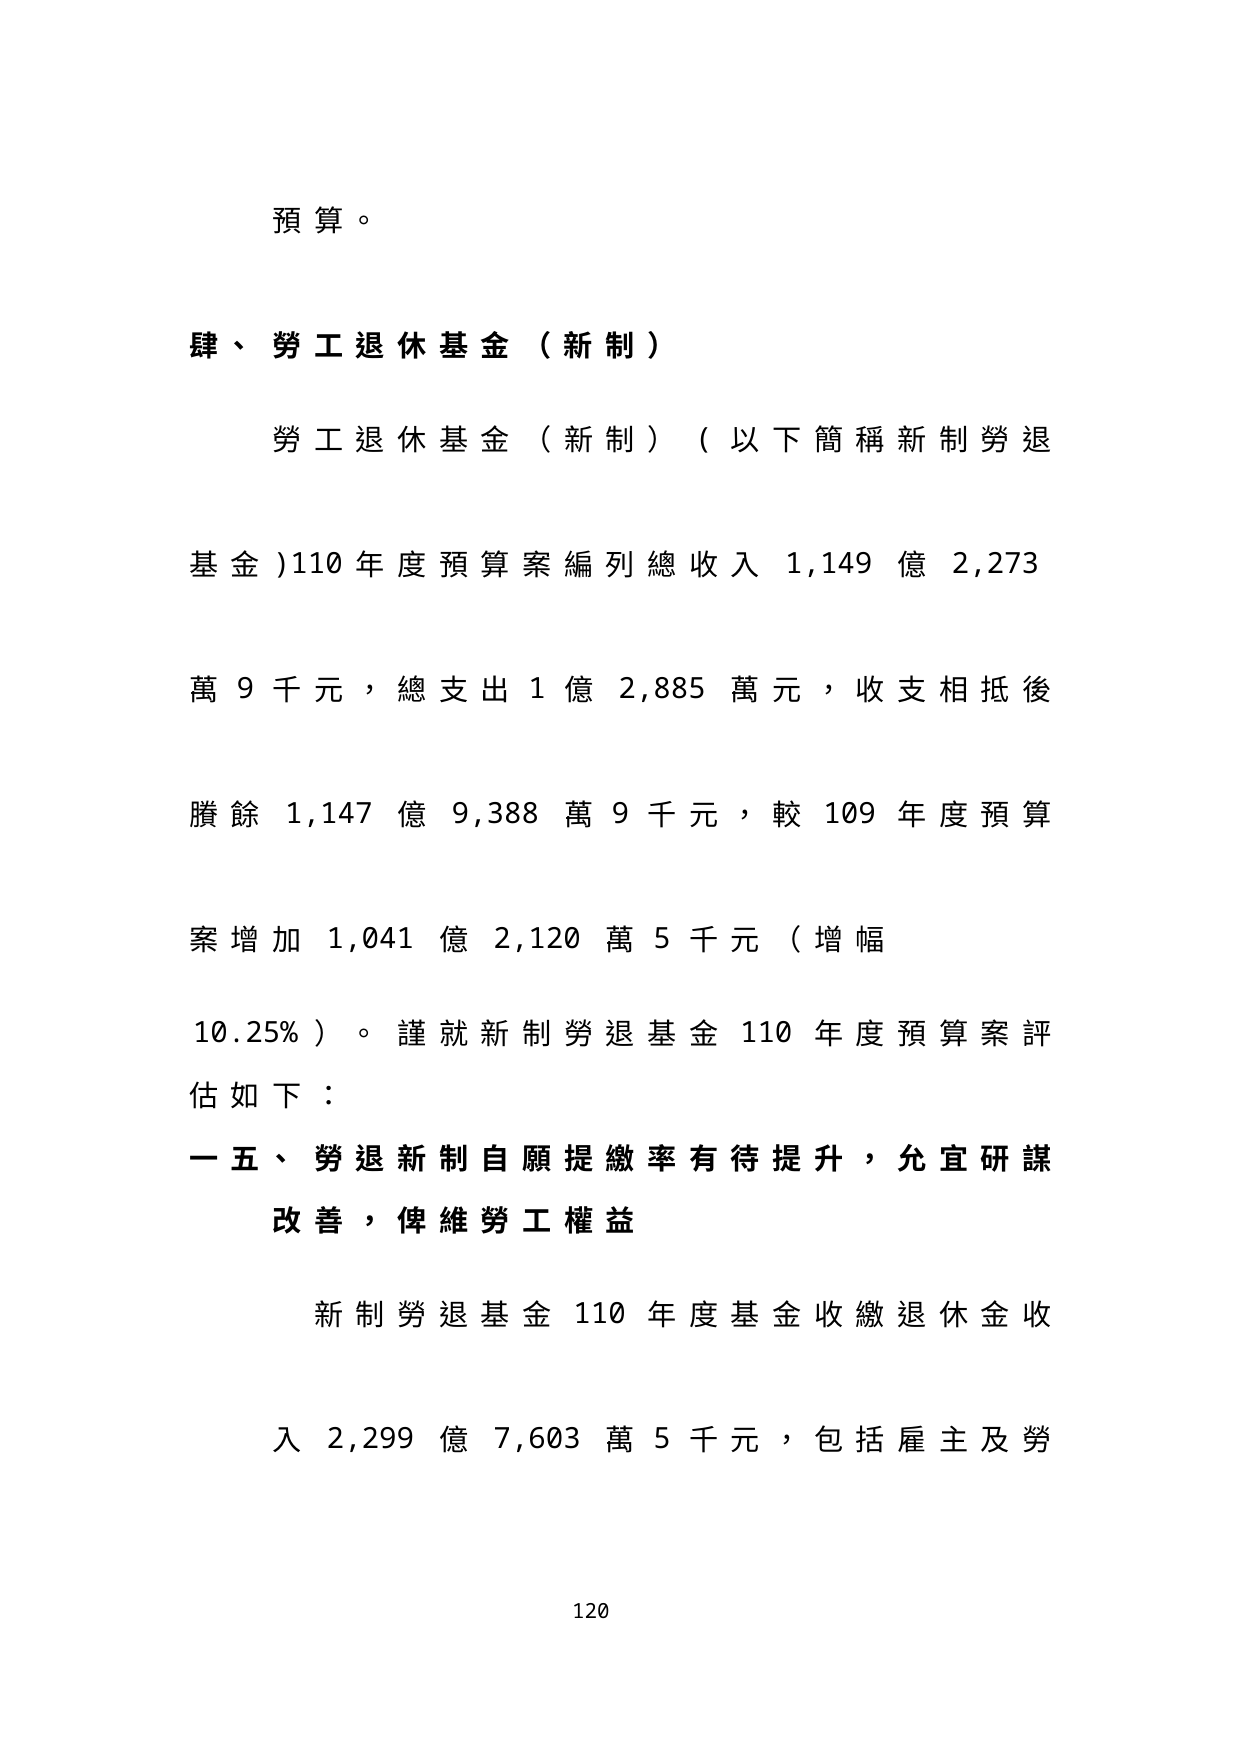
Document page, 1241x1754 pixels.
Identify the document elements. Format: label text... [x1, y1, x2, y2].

text 新制勞退基金110年度基金收繳退休金收入2,299億7,603萬5千元，包括雇主及勞 [242, 1240, 1058, 1490]
text 預算。 [242, 177, 1058, 240]
text 一五、勞退新制自願提繳率有待提升，允宜研謀改善，俾維勞工權益 [183, 1115, 1058, 1240]
text 勞工退休基金（新制）(以下簡稱新制勞退基金)110年度預算案編列總收入1,149億2,273萬9千元，總支出1億2,885萬元，收支相抵後賸餘1,147億9,388萬9千元，較109年度預算案增加1,041億2,120萬5千元（增幅10.25%）。謹就新制勞退基金110年度預算案評估如下： [183, 365, 1058, 1115]
text 肆、勞工退休基金（新制） [183, 302, 1058, 365]
